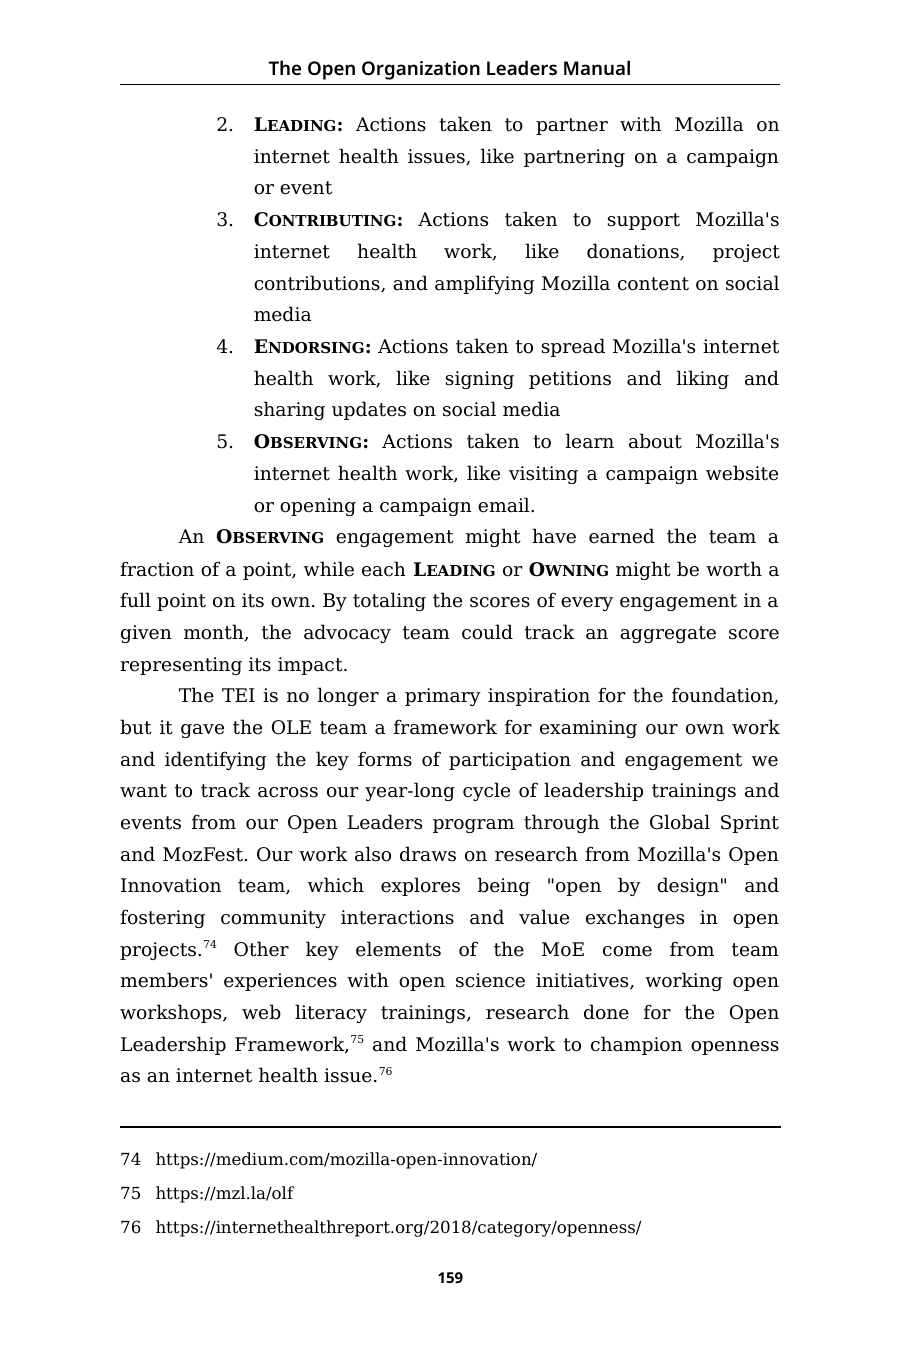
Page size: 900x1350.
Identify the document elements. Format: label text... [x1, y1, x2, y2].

list Endorsing: Actions taken to spread Mozilla's internet health work, like signing petitions and liking and sharing updates on social media [216, 336, 780, 421]
list Observing: Actions taken to learn about Mozilla's internet health work, like visiting a campaign website or opening a campaign email. [216, 431, 780, 517]
text https://mzl.la/olf [120, 1184, 780, 1203]
text The TEI is no longer a primary inspiration for the foundation, but it gave the OLE team a framework for examining our own work and identifying the key forms of participation and engagement we want to track across our year-long cycle of leadership trainings and events from our Open Leaders program through the Global Sprint and MozFest. Our work also draws on research from Mozilla's Open Innovation team, which explores being "open by design" and fostering community interactions and value exchanges in open projects. Other key elements of the MoE come from team members' experiences with open science initiatives, working open workshops, web literacy trainings, research done for the Open Leadership Framework, and Mozilla's work to champion openness as an internet health issue. [120, 685, 780, 1087]
list Contributing: Actions taken to support Mozilla's internet health work, like donations, project contributions, and amplifying Mozilla content on social media [216, 209, 780, 326]
text https://internethealthreport.org/2018/category/openness/ [120, 1218, 780, 1237]
list Leading: Actions taken to partner with Mozilla on internet health issues, like partnering on a campaign or event [216, 114, 780, 199]
text https://medium.com/mozilla-open-innovation/ [120, 1149, 780, 1169]
text An Observing engagement might have earned the team a fraction of a point, while each Leading or Owning might be worth a full point on its own. By totaling the scores of every engagement in a given month, the advocacy team could track an aggregate score representing its impact. [120, 526, 780, 675]
